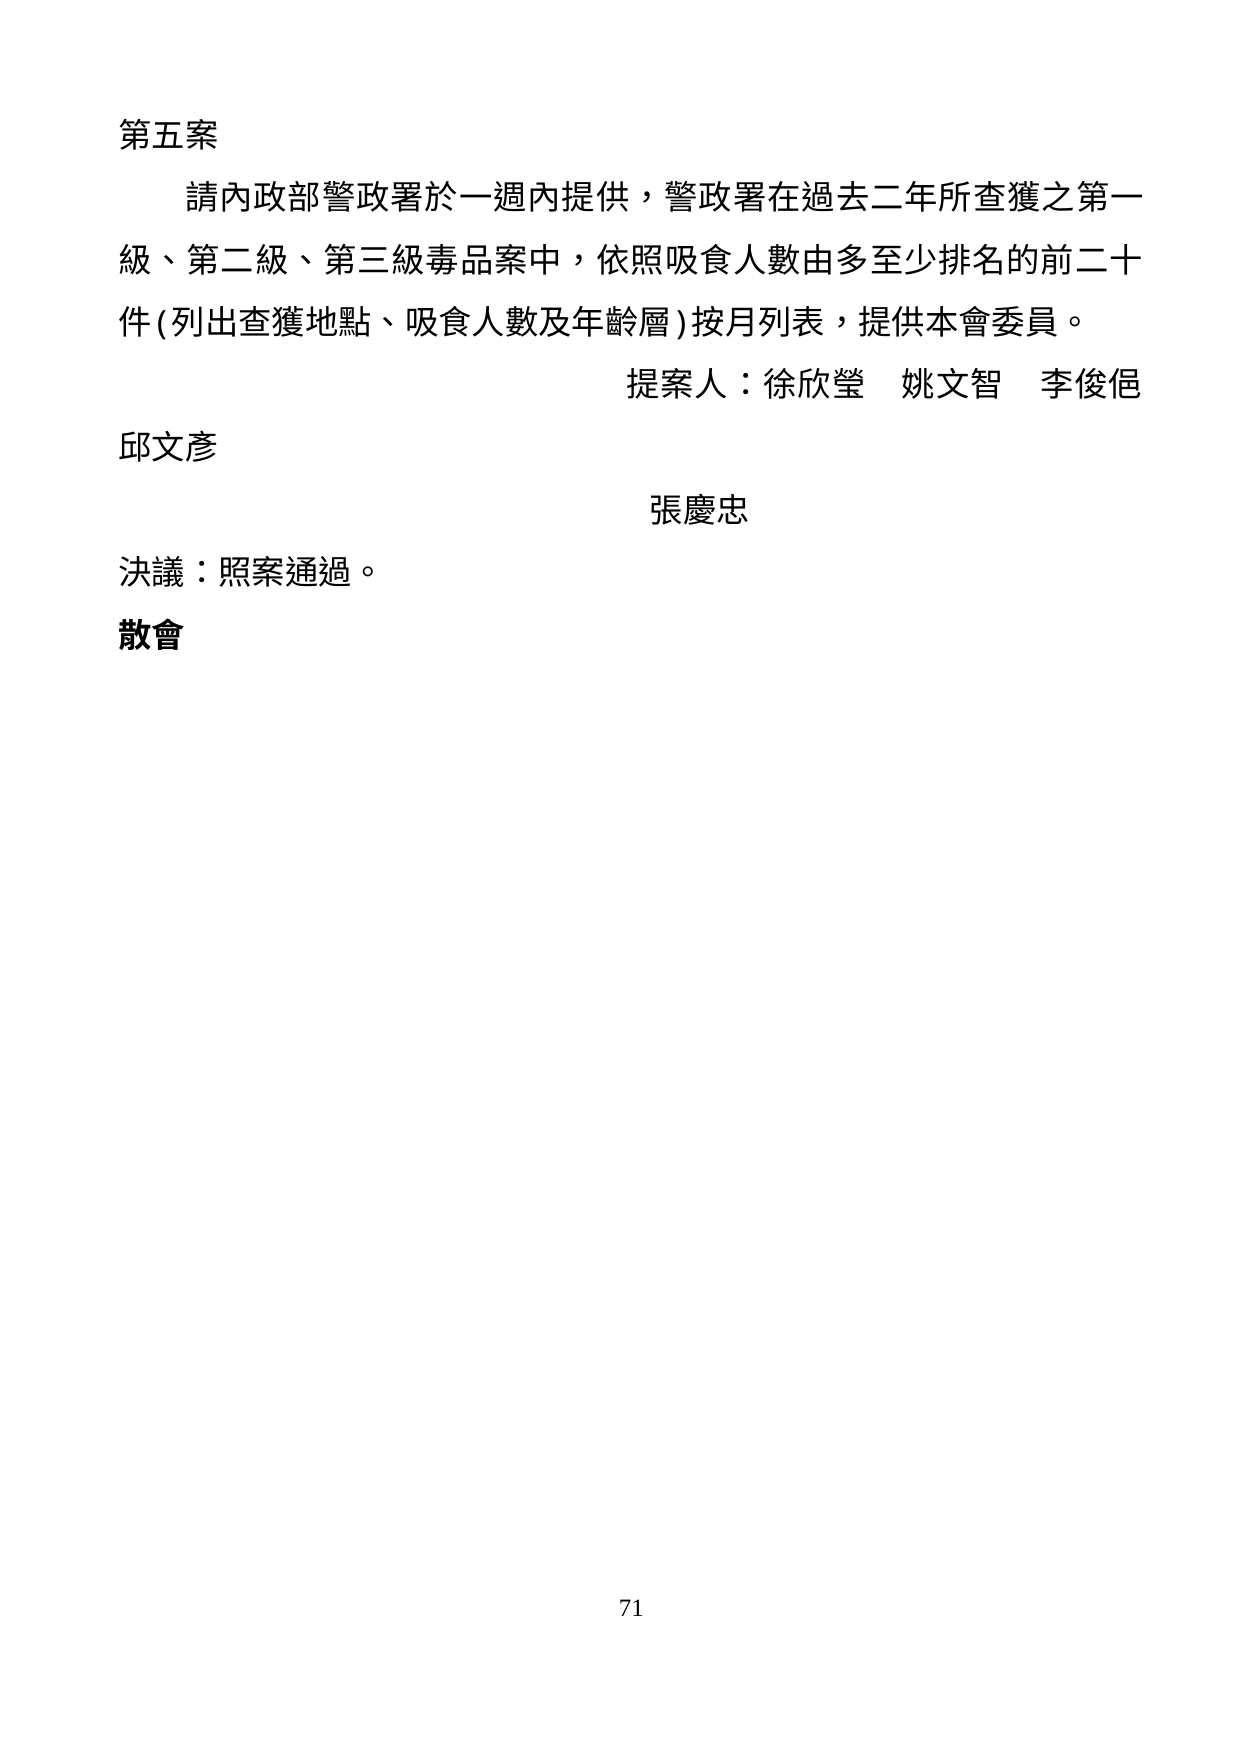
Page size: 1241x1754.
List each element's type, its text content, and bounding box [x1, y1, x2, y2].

text 提案人：徐欣瑩 姚文智 李俊俋 邱文彥 [118, 341, 1144, 466]
text 散會 [118, 591, 1144, 653]
text 請內政部警政署於一週內提供，警政署在過去二年所查獲之第一級、第二級、第三級毒品案中，依照吸食人數由多至少排名的前二十件(列出查獲地點、吸食人數及年齡層)按月列表，提供本會委員。 [118, 153, 1144, 341]
text 第五案 [118, 91, 1144, 153]
text 張慶忠 [118, 466, 1144, 528]
text 決議：照案通過。 [118, 528, 1144, 591]
